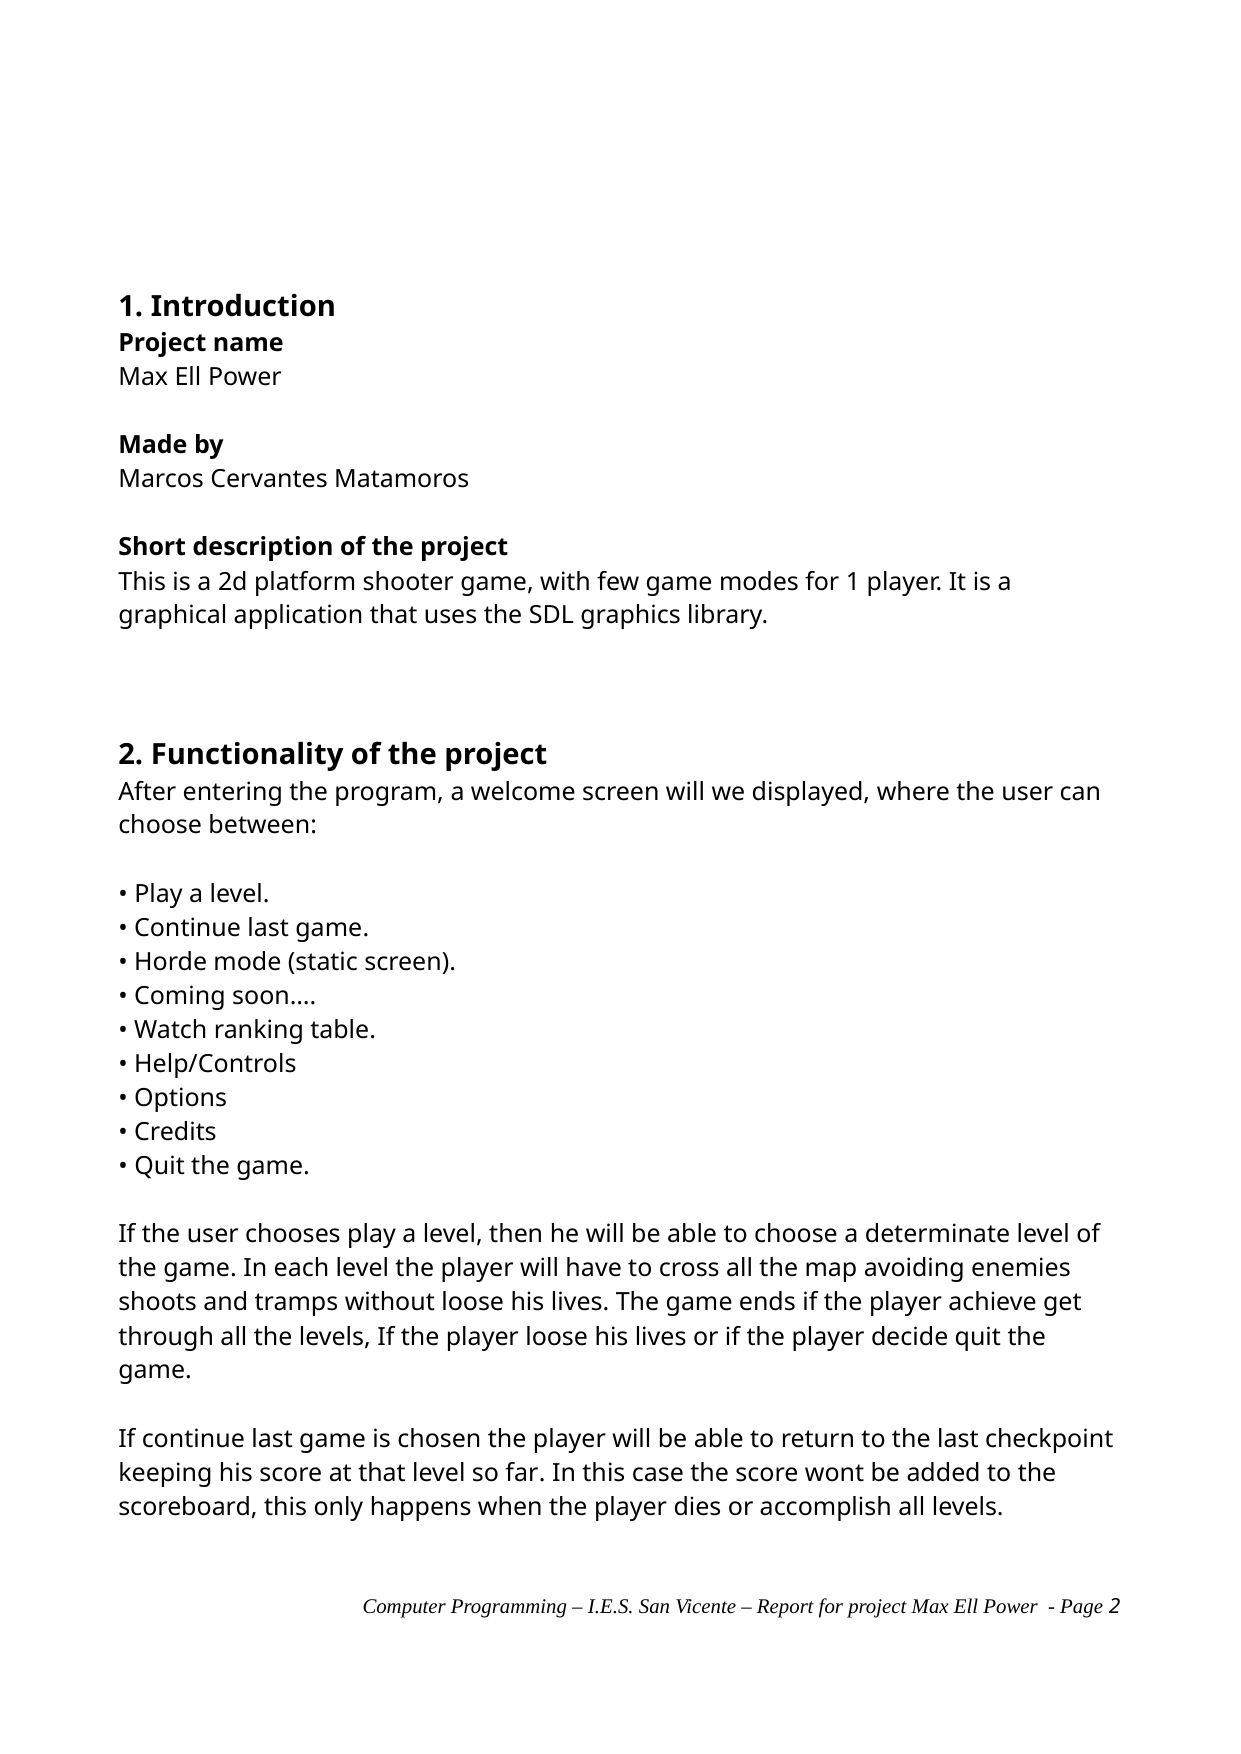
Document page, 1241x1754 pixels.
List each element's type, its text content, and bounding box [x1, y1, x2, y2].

text Short description of the project [118, 529, 1122, 563]
text • Coming soon…. [118, 977, 1122, 1012]
text Marcos Cervantes Matamoros [118, 461, 1122, 495]
subtitle 1. Introduction [118, 285, 1122, 325]
text • Play a level. [118, 875, 1122, 909]
text If the user chooses play a level, then he will be able to choose a determinate level of the game. In each level the player will have to cross all the map avoiding enemies shoots and tramps without loose his lives. The game ends if the player achieve get through all the levels, If the player loose his lives or if the player decide quit the game. [118, 1216, 1122, 1386]
text Project name [118, 325, 1122, 359]
subtitle 2. Functionality of the project [118, 733, 1122, 773]
text Max Ell Power [118, 359, 1122, 393]
text After entering the program, a welcome screen will we displayed, where the user can choose between: [118, 773, 1122, 841]
text • Continue last game. [118, 909, 1122, 943]
text • Horde mode (static screen). [118, 943, 1122, 977]
text This is a 2d platform shooter game, with few game modes for 1 player. It is a graphical application that uses the SDL graphics library. [118, 563, 1122, 631]
text • Help/Controls [118, 1046, 1122, 1080]
text • Credits [118, 1114, 1122, 1148]
text • Quit the game. [118, 1148, 1122, 1182]
text Made by [118, 427, 1122, 461]
text • Watch ranking table. [118, 1012, 1122, 1046]
text If continue last game is chosen the player will be able to return to the last checkpoint keeping his score at that level so far. In this case the score wont be added to the scoreboard, this only happens when the player dies or accomplish all levels. [118, 1420, 1122, 1522]
text • Options [118, 1080, 1122, 1114]
